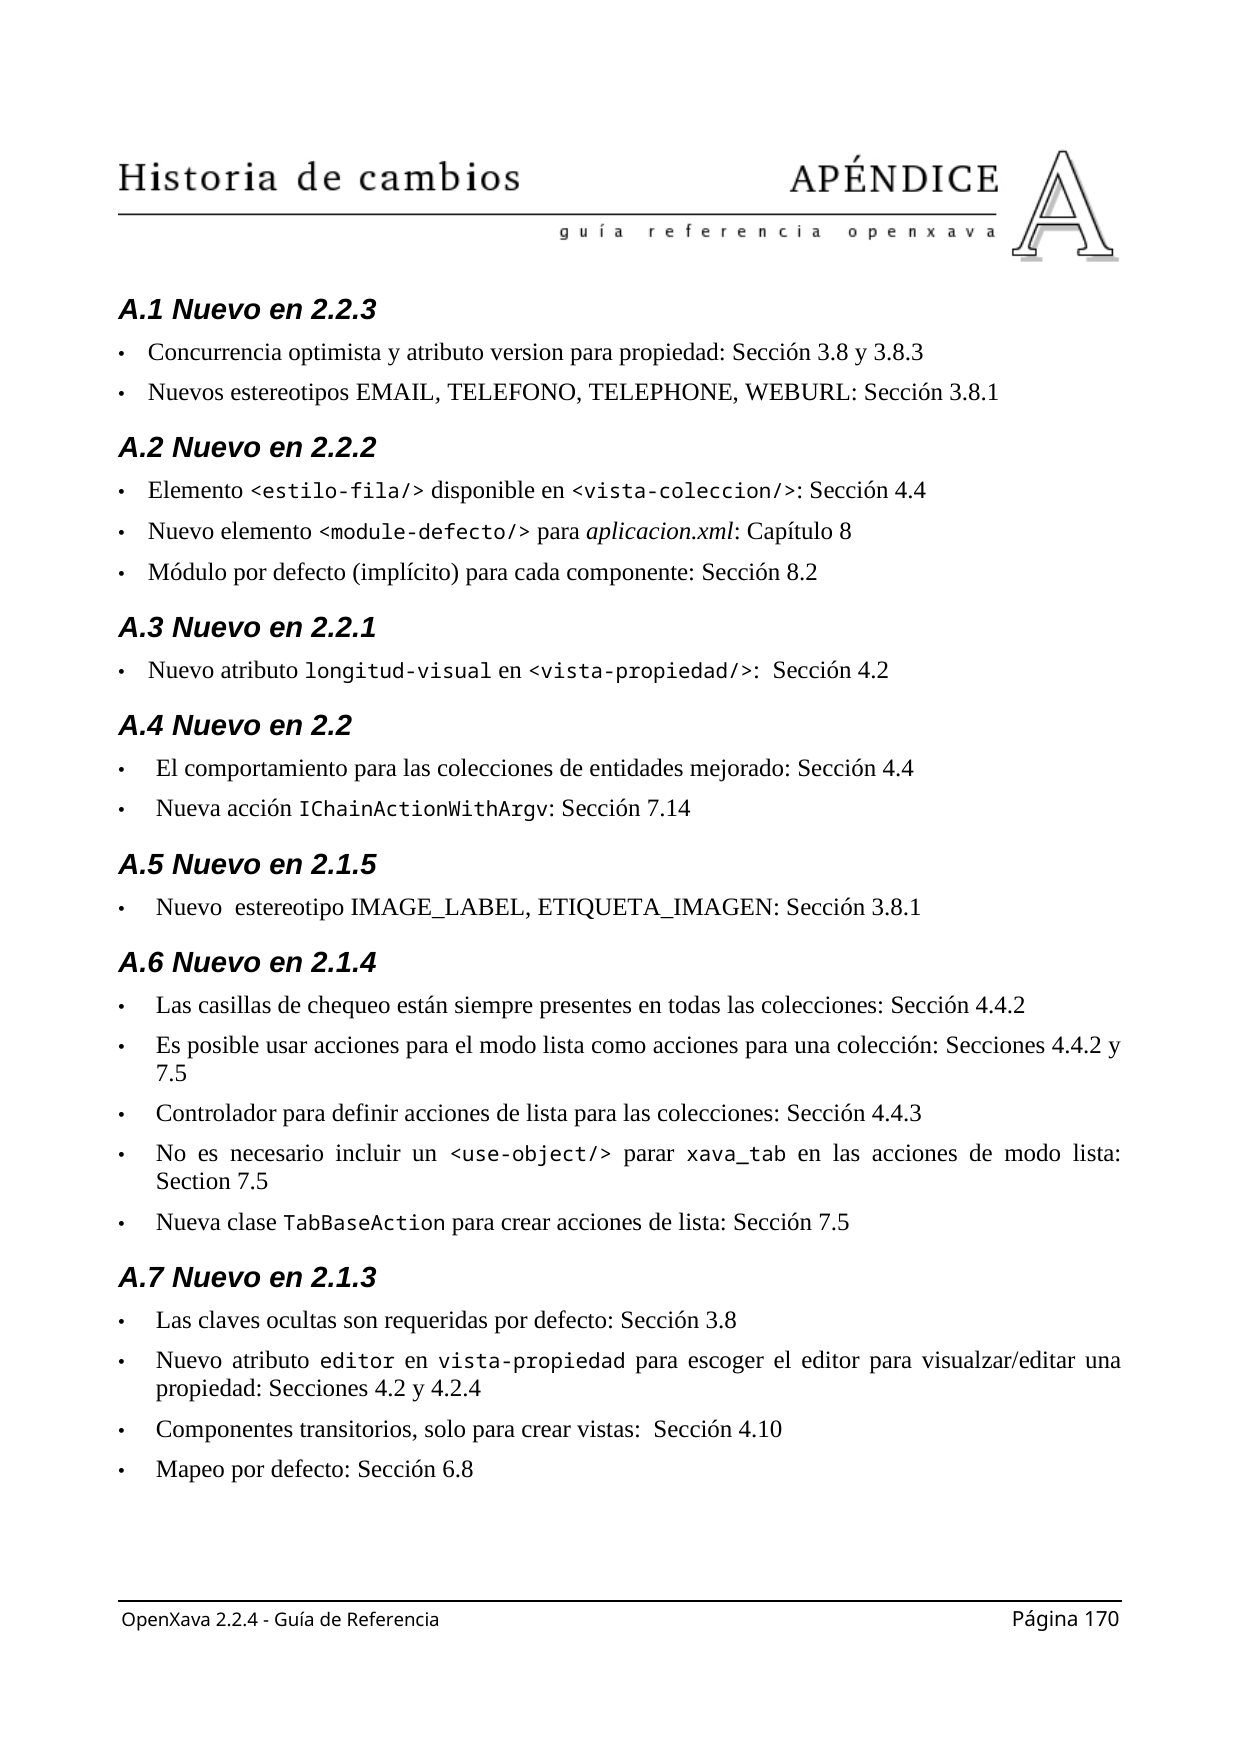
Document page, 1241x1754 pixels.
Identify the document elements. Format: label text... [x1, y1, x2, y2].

list Nueva clase TabBaseAction para crear acciones de lista: Sección 7.5 [118, 1208, 1122, 1236]
list Elemento <estilo-fila/> disponible en <vista-coleccion/>: Sección 4.4 [118, 476, 1122, 505]
subtitle Nuevo en 2.1.4 [118, 946, 1122, 978]
list Nuevo estereotipo IMAGE_LABEL, ETIQUETA_IMAGEN: Sección 3.8.1 [118, 893, 1122, 921]
list Nueva acción IChainActionWithArgv: Sección 7.14 [118, 794, 1122, 823]
list Controlador para definir acciones de lista para las colecciones: Sección 4.4.3 [118, 1099, 1122, 1127]
list Concurrencia optimista y atributo version para propiedad: Sección 3.8 y 3.8.3 [118, 338, 1122, 366]
subtitle Nuevo en 2.1.5 [118, 848, 1122, 880]
list Nuevo atributo editor en vista-propiedad para escoger el editor para visualzar/editar una propiedad: Secciones 4.2 y 4.2.4 [118, 1346, 1122, 1402]
list Nuevos estereotipos EMAIL, TELEFONO, TELEPHONE, WEBURL: Sección 3.8.1 [118, 378, 1122, 406]
subtitle Historia de cambios [118, 118, 1122, 123]
list Mapeo por defecto: Sección 6.8 [118, 1455, 1122, 1483]
subtitle Nuevo en 2.1.3 [118, 1261, 1122, 1293]
list Las claves ocultas son requeridas por defecto: Sección 3.8 [118, 1306, 1122, 1334]
list Módulo por defecto (implícito) para cada componente: Sección 8.2 [118, 558, 1122, 586]
list Nuevo atributo longitud-visual en <vista-propiedad/>: Sección 4.2 [118, 656, 1122, 684]
list Las casillas de chequeo están siempre presentes en todas las colecciones: Sección 4.4.2 [118, 991, 1122, 1018]
subtitle Nuevo en 2.2.3 [118, 294, 1122, 326]
list Es posible usar acciones para el modo lista como acciones para una colección: Secciones 4.4.2 y 7.5 [118, 1031, 1122, 1086]
list El comportamiento para las colecciones de entidades mejorado: Sección 4.4 [118, 754, 1122, 782]
subtitle Nuevo en 2.2.2 [118, 431, 1122, 464]
list No es necesario incluir un <use-object/> parar xava_tab en las acciones de modo lista: Section 7.5 [118, 1139, 1122, 1195]
subtitle Nuevo en 2.2 [118, 709, 1122, 742]
picture [118, 123, 1122, 294]
list Nuevo elemento <module-defecto/> para aplicacion.xml: Capítulo 8 [118, 517, 1122, 545]
subtitle Nuevo en 2.2.1 [118, 611, 1122, 643]
list Componentes transitorios, solo para crear vistas: Sección 4.10 [118, 1415, 1122, 1442]
